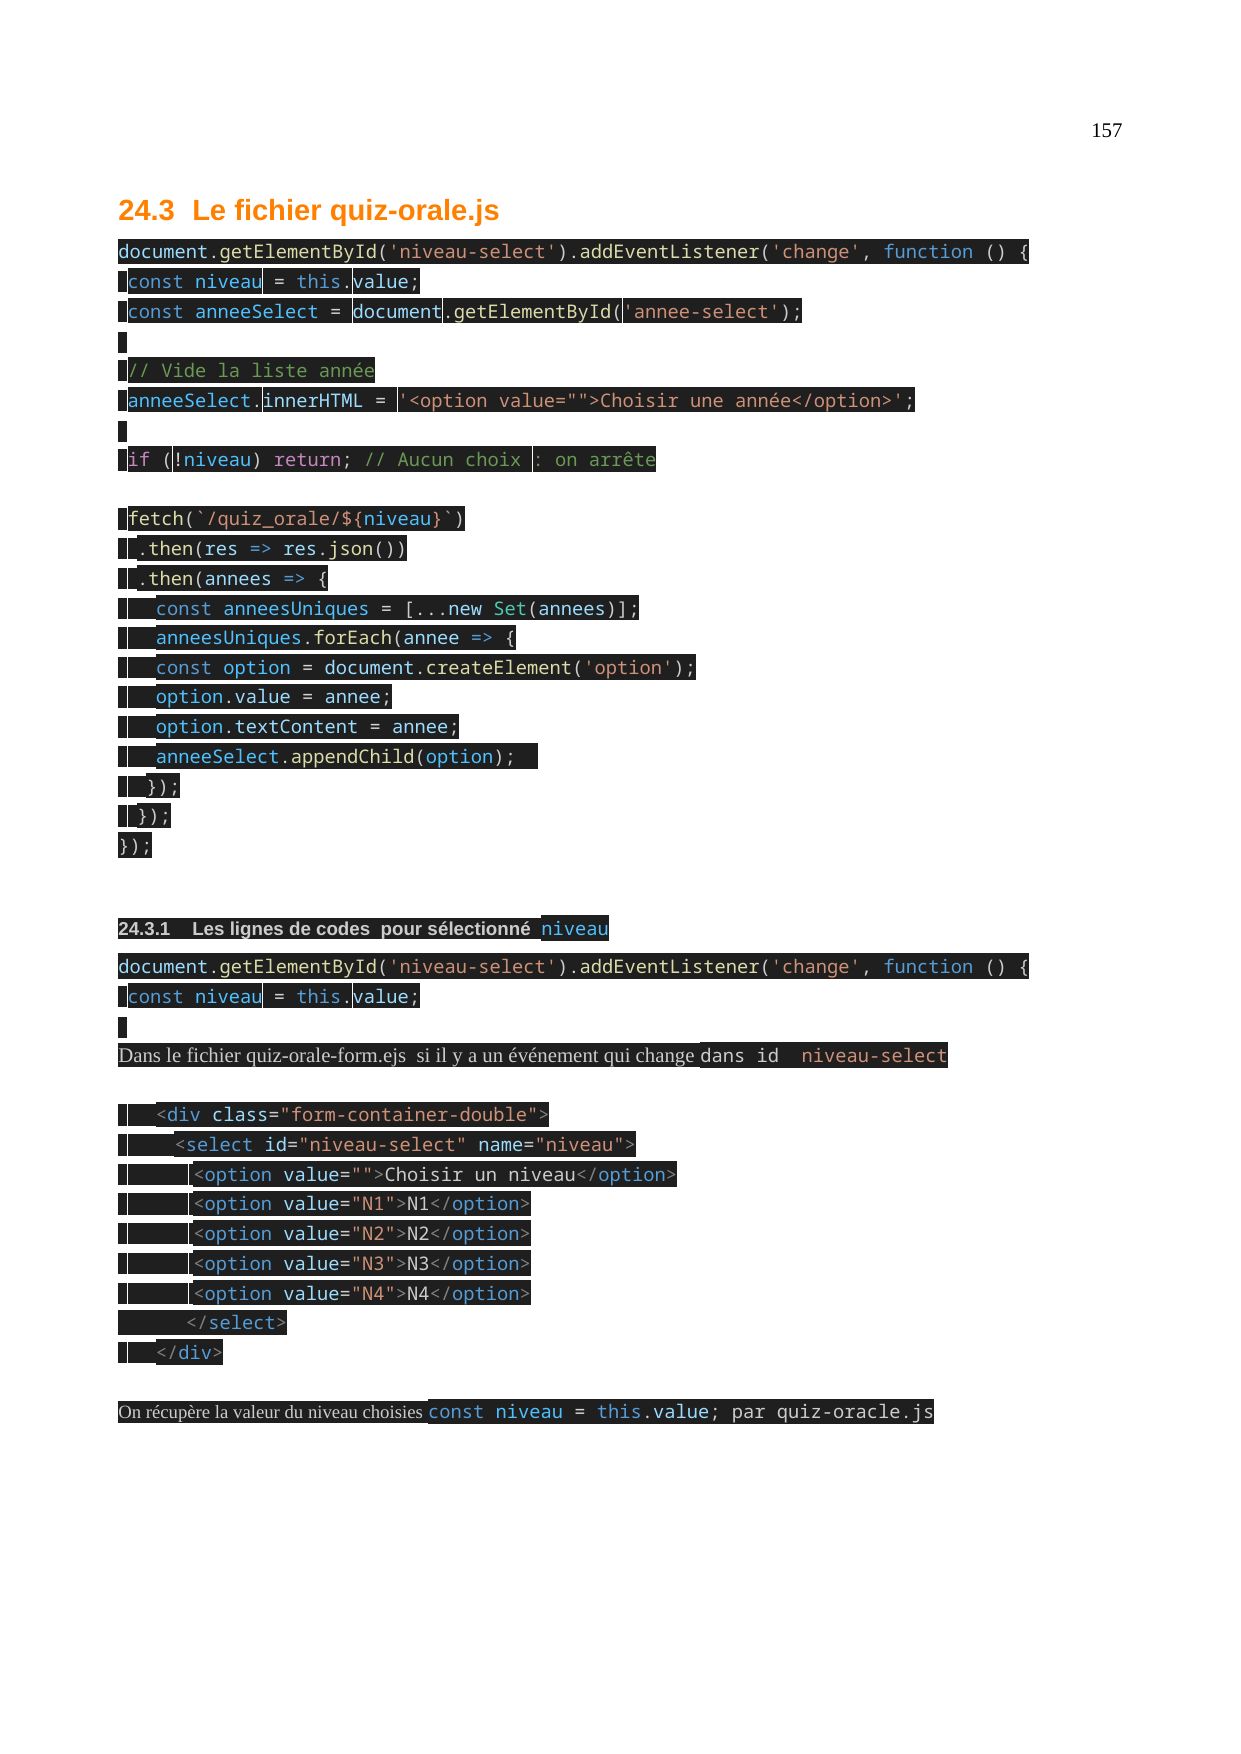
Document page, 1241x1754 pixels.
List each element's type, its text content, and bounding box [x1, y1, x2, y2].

text option.value = annee; [118, 680, 1122, 709]
text <option value="N2">N2</option> [118, 1216, 1122, 1246]
text document.getElementById('niveau-select').addEventListener('change', function () { [118, 953, 1122, 979]
text <option value="N1">N1</option> [118, 1187, 1122, 1216]
text const niveau = this.value; [118, 979, 1122, 1008]
text anneeSelect.innerHTML = '<option value="">Choisir une année</option>'; [118, 383, 1122, 412]
text }); [118, 798, 1122, 828]
text .then(annees => { [118, 561, 1122, 591]
text <option value="">Choisir un niveau</option> [118, 1157, 1122, 1187]
text // Vide la liste année [118, 353, 1122, 383]
subtitle Le fichier quiz-orale.js [118, 192, 1122, 226]
text fetch(`/quiz_orale/${niveau}`) [118, 502, 1122, 531]
text anneeSelect.appendChild(option); [118, 739, 1122, 769]
text Dans le fichier quiz-orale-form.ejs si il y a un événement qui change dans id niveau-select [118, 1038, 1122, 1068]
subtitle Les lignes de codes pour sélectionné niveau [118, 911, 1122, 941]
text <option value="N3">N3</option> [118, 1246, 1122, 1276]
text <select id="niveau-select" name="niveau"> [118, 1127, 1122, 1157]
text On récupère la valeur du niveau choisies const niveau = this.value; par quiz-oracle.js [118, 1394, 1122, 1424]
text <option value="N4">N4</option> [118, 1276, 1122, 1305]
text const option = document.createElement('option'); [118, 650, 1122, 680]
text </select> [118, 1305, 1122, 1335]
text }); [118, 828, 1122, 858]
text if (!niveau) return; // Aucun choix : on arrête [118, 442, 1122, 472]
text document.getElementById('niveau-select').addEventListener('change', function () { [118, 238, 1122, 264]
text </div> [118, 1335, 1122, 1365]
text .then(res => res.json()) [118, 531, 1122, 561]
text <div class="form-container-double"> [118, 1097, 1122, 1127]
text anneesUniques.forEach(annee => { [118, 620, 1122, 650]
text }); [118, 769, 1122, 798]
text const anneeSelect = document.getElementById('annee-select'); [118, 294, 1122, 323]
text const niveau = this.value; [118, 264, 1122, 294]
text const anneesUniques = [...new Set(annees)]; [118, 591, 1122, 620]
text option.textContent = annee; [118, 709, 1122, 739]
